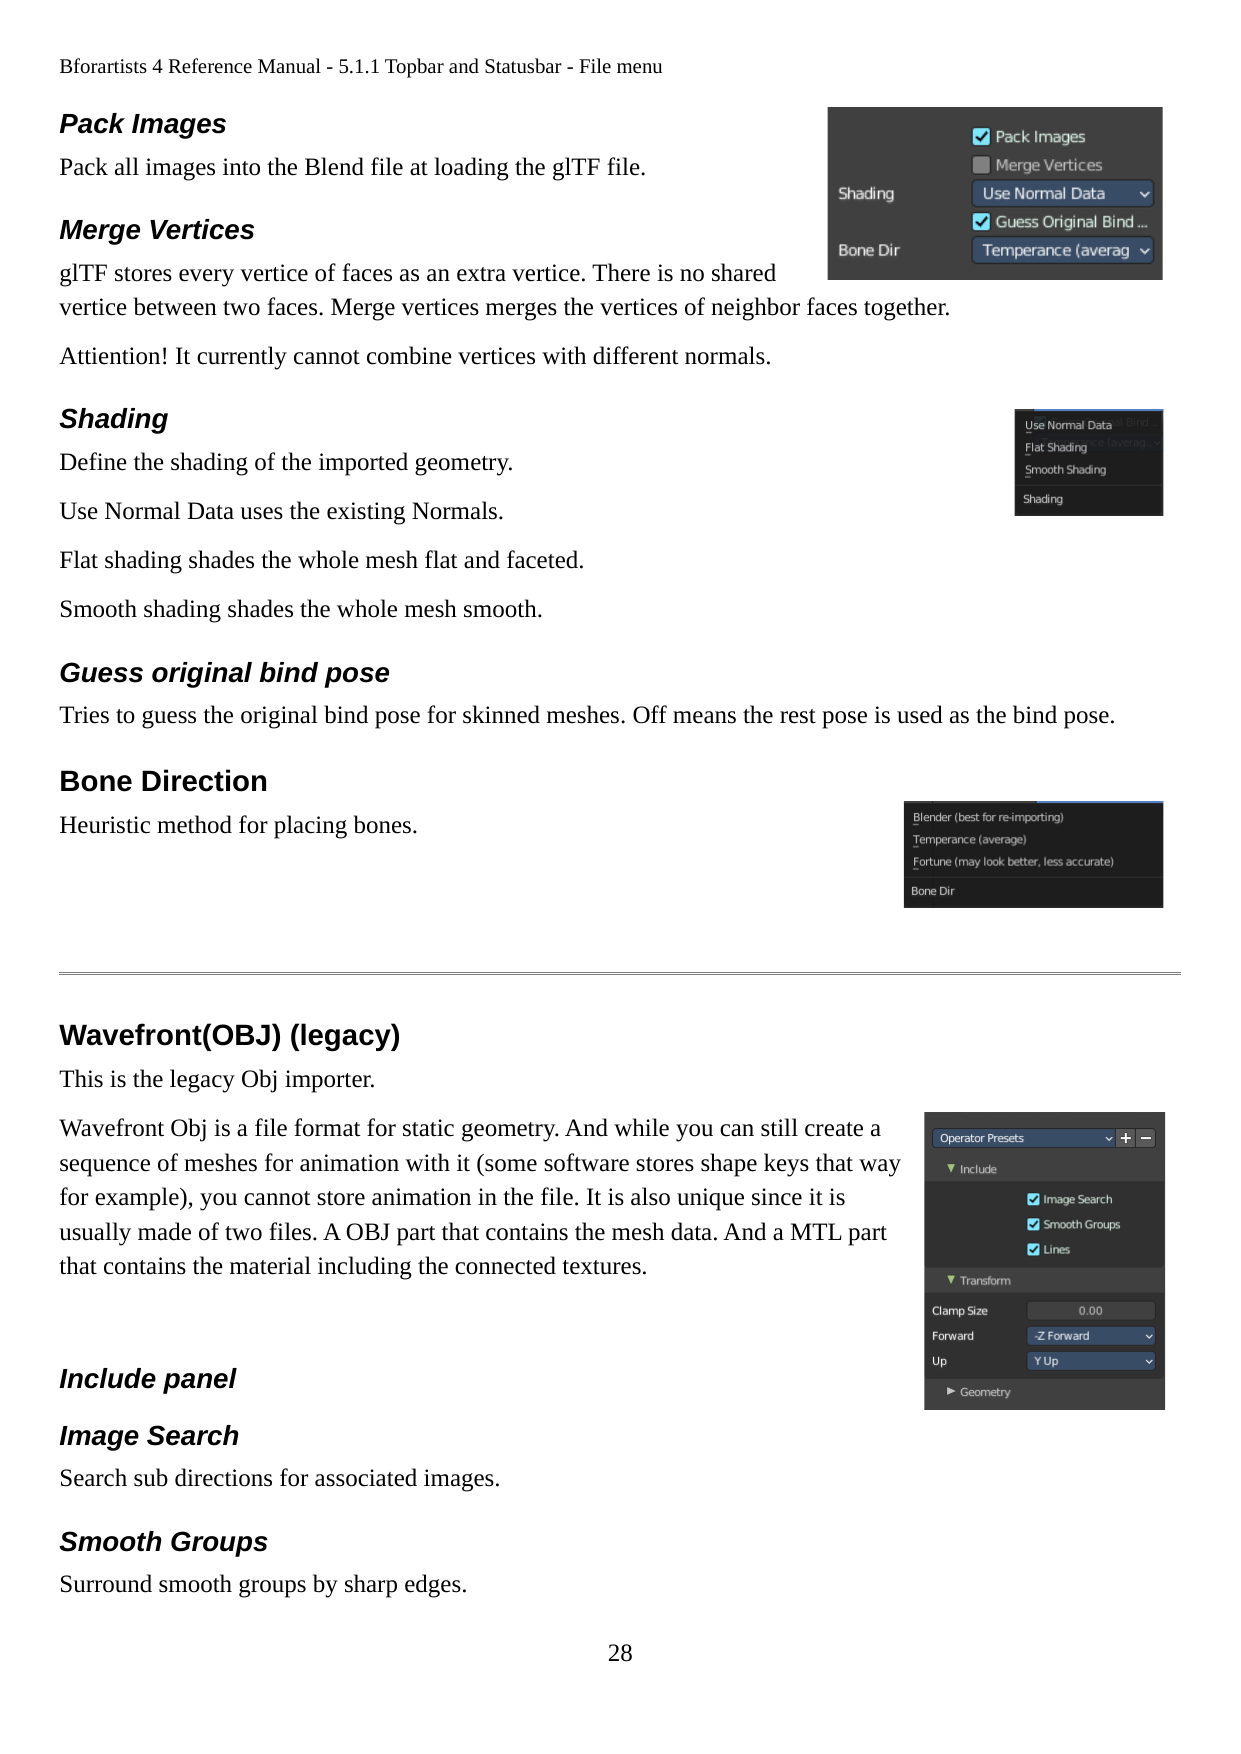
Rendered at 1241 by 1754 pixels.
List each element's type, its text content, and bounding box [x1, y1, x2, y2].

subtitle Wavefront(OBJ) (legacy) [59, 1018, 1181, 1052]
text Smooth shading shades the whole mesh smooth. [59, 594, 1181, 623]
text Wavefront Obj is a file format for static geometry. And while you can still create a sequence of meshes for animation with it (some software stores shape keys that way for example), you cannot store animation in the file. It is also unique since it is usually made of two files. A OBJ part that contains the mesh data. And a MTL part that contains the material including the connected textures. [59, 1113, 924, 1280]
text glTF stores every vertice of faces as an extra vertice. There is no shared vertice between two faces. Merge vertices merges the vertices of neighbor faces together. [59, 258, 1181, 321]
text Flat shading shades the whole mesh flat and faceted. [59, 545, 1181, 574]
text Heuristic method for placing bones. [59, 810, 903, 839]
text Use Normal Data uses the existing Normals. [59, 496, 1181, 525]
picture [1014, 409, 1164, 516]
picture [903, 801, 1164, 908]
subtitle [1163, 213, 1181, 245]
subtitle Shading [59, 403, 1181, 435]
subtitle Guess original bind pose [59, 656, 1181, 688]
picture [924, 1112, 1166, 1410]
subtitle [1166, 1362, 1181, 1394]
text Define the shading of the imported geometry. [59, 447, 1014, 476]
subtitle Smooth Groups [59, 1525, 1181, 1557]
subtitle Bone Direction [59, 764, 1181, 798]
text Pack all images into the Blend file at loading the glTF file. [59, 152, 827, 181]
text Surround smooth groups by sharp edges. [59, 1569, 1181, 1598]
subtitle Include panel [59, 1362, 924, 1394]
text Tries to guess the original bind pose for skinned meshes. Off means the rest pose is used as the bind pose. [59, 700, 1181, 729]
subtitle Image Search [59, 1419, 1181, 1451]
text This is the legacy Obj importer. [59, 1064, 1181, 1093]
text Attiention! It currently cannot combine vertices with different normals. [59, 341, 1181, 370]
subtitle Pack Images [59, 107, 827, 139]
picture [827, 107, 1163, 280]
text Search sub directions for associated images. [59, 1463, 1181, 1492]
subtitle Merge Vertices [59, 213, 827, 245]
subtitle [1163, 107, 1181, 139]
